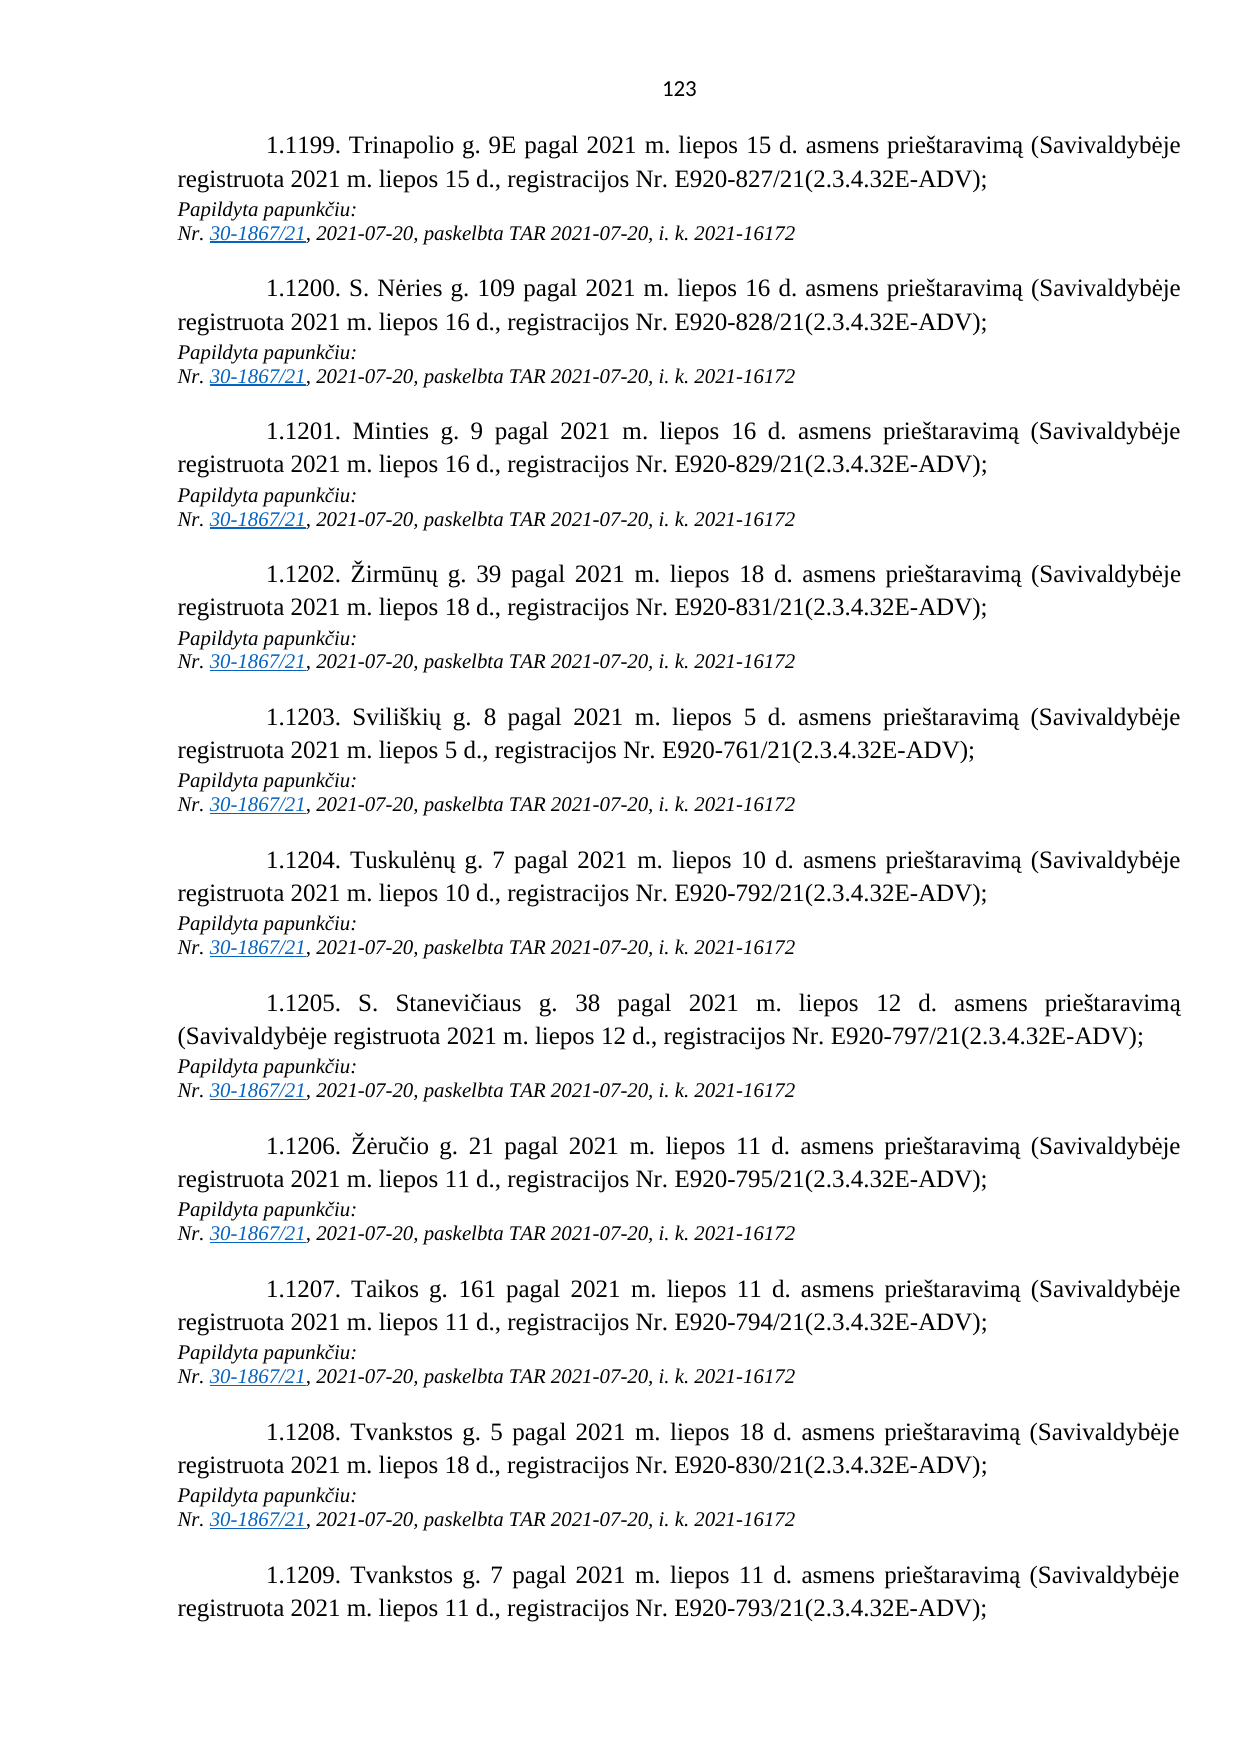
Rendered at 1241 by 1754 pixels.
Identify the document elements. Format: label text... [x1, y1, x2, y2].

text 1.1205. S. Stanevičiaus g. 38 pagal 2021 m. liepos 12 d. asmens prieštaravimą (Savivaldybėje registruota 2021 m. liepos 12 d., registracijos Nr. E920-797/21(2.3.4.32E-ADV); [177, 988, 1181, 1050]
text 1.1201. Minties g. 9 pagal 2021 m. liepos 16 d. asmens prieštaravimą (Savivaldybėje registruota 2021 m. liepos 16 d., registracijos Nr. E920-829/21(2.3.4.32E-ADV); [177, 416, 1181, 478]
text Papildyta papunkčiu: [177, 339, 1181, 364]
text Nr. 30-1867/21, 2021-07-20, paskelbta TAR 2021-07-20, i. k. 2021-16172 [177, 1364, 1181, 1388]
text 1.1202. Žirmūnų g. 39 pagal 2021 m. liepos 18 d. asmens prieštaravimą (Savivaldybėje registruota 2021 m. liepos 18 d., registracijos Nr. E920-831/21(2.3.4.32E-ADV); [177, 559, 1181, 621]
text Nr. 30-1867/21, 2021-07-20, paskelbta TAR 2021-07-20, i. k. 2021-16172 [177, 1507, 1181, 1531]
text 1.1206. Žėručio g. 21 pagal 2021 m. liepos 11 d. asmens prieštaravimą (Savivaldybėje registruota 2021 m. liepos 11 d., registracijos Nr. E920-795/21(2.3.4.32E-ADV); [177, 1131, 1181, 1193]
text Papildyta papunkčiu: [177, 625, 1181, 649]
text Papildyta papunkčiu: [177, 911, 1181, 935]
text Nr. 30-1867/21, 2021-07-20, paskelbta TAR 2021-07-20, i. k. 2021-16172 [177, 507, 1181, 531]
text 1.1199. Trinapolio g. 9E pagal 2021 m. liepos 15 d. asmens prieštaravimą (Savivaldybėje registruota 2021 m. liepos 15 d., registracijos Nr. E920-827/21(2.3.4.32E-ADV); [177, 131, 1181, 192]
text 1.1208. Tvankstos g. 5 pagal 2021 m. liepos 18 d. asmens prieštaravimą (Savivaldybėje registruota 2021 m. liepos 18 d., registracijos Nr. E920-830/21(2.3.4.32E-ADV); [177, 1417, 1181, 1479]
text Nr. 30-1867/21, 2021-07-20, paskelbta TAR 2021-07-20, i. k. 2021-16172 [177, 221, 1181, 245]
text Papildyta papunkčiu: [177, 768, 1181, 792]
text Nr. 30-1867/21, 2021-07-20, paskelbta TAR 2021-07-20, i. k. 2021-16172 [177, 792, 1181, 816]
text Papildyta papunkčiu: [177, 1197, 1181, 1221]
text Papildyta papunkčiu: [177, 1340, 1181, 1364]
text 1.1209. Tvankstos g. 7 pagal 2021 m. liepos 11 d. asmens prieštaravimą (Savivaldybėje registruota 2021 m. liepos 11 d., registracijos Nr. E920-793/21(2.3.4.32E-ADV); [177, 1560, 1181, 1622]
text Nr. 30-1867/21, 2021-07-20, paskelbta TAR 2021-07-20, i. k. 2021-16172 [177, 935, 1181, 959]
text Nr. 30-1867/21, 2021-07-20, paskelbta TAR 2021-07-20, i. k. 2021-16172 [177, 649, 1181, 673]
text Nr. 30-1867/21, 2021-07-20, paskelbta TAR 2021-07-20, i. k. 2021-16172 [177, 1078, 1181, 1102]
text Papildyta papunkčiu: [177, 482, 1181, 507]
text 1.1200. S. Nėries g. 109 pagal 2021 m. liepos 16 d. asmens prieštaravimą (Savivaldybėje registruota 2021 m. liepos 16 d., registracijos Nr. E920-828/21(2.3.4.32E-ADV); [177, 273, 1181, 335]
text 1.1203. Sviliškių g. 8 pagal 2021 m. liepos 5 d. asmens prieštaravimą (Savivaldybėje registruota 2021 m. liepos 5 d., registracijos Nr. E920-761/21(2.3.4.32E-ADV); [177, 702, 1181, 764]
text Papildyta papunkčiu: [177, 1054, 1181, 1078]
text Papildyta papunkčiu: [177, 1483, 1181, 1507]
text Papildyta papunkčiu: [177, 197, 1181, 221]
text 1.1204. Tuskulėnų g. 7 pagal 2021 m. liepos 10 d. asmens prieštaravimą (Savivaldybėje registruota 2021 m. liepos 10 d., registracijos Nr. E920-792/21(2.3.4.32E-ADV); [177, 845, 1181, 907]
text 1.1207. Taikos g. 161 pagal 2021 m. liepos 11 d. asmens prieštaravimą (Savivaldybėje registruota 2021 m. liepos 11 d., registracijos Nr. E920-794/21(2.3.4.32E-ADV); [177, 1274, 1181, 1336]
text Nr. 30-1867/21, 2021-07-20, paskelbta TAR 2021-07-20, i. k. 2021-16172 [177, 1221, 1181, 1245]
text Nr. 30-1867/21, 2021-07-20, paskelbta TAR 2021-07-20, i. k. 2021-16172 [177, 364, 1181, 388]
